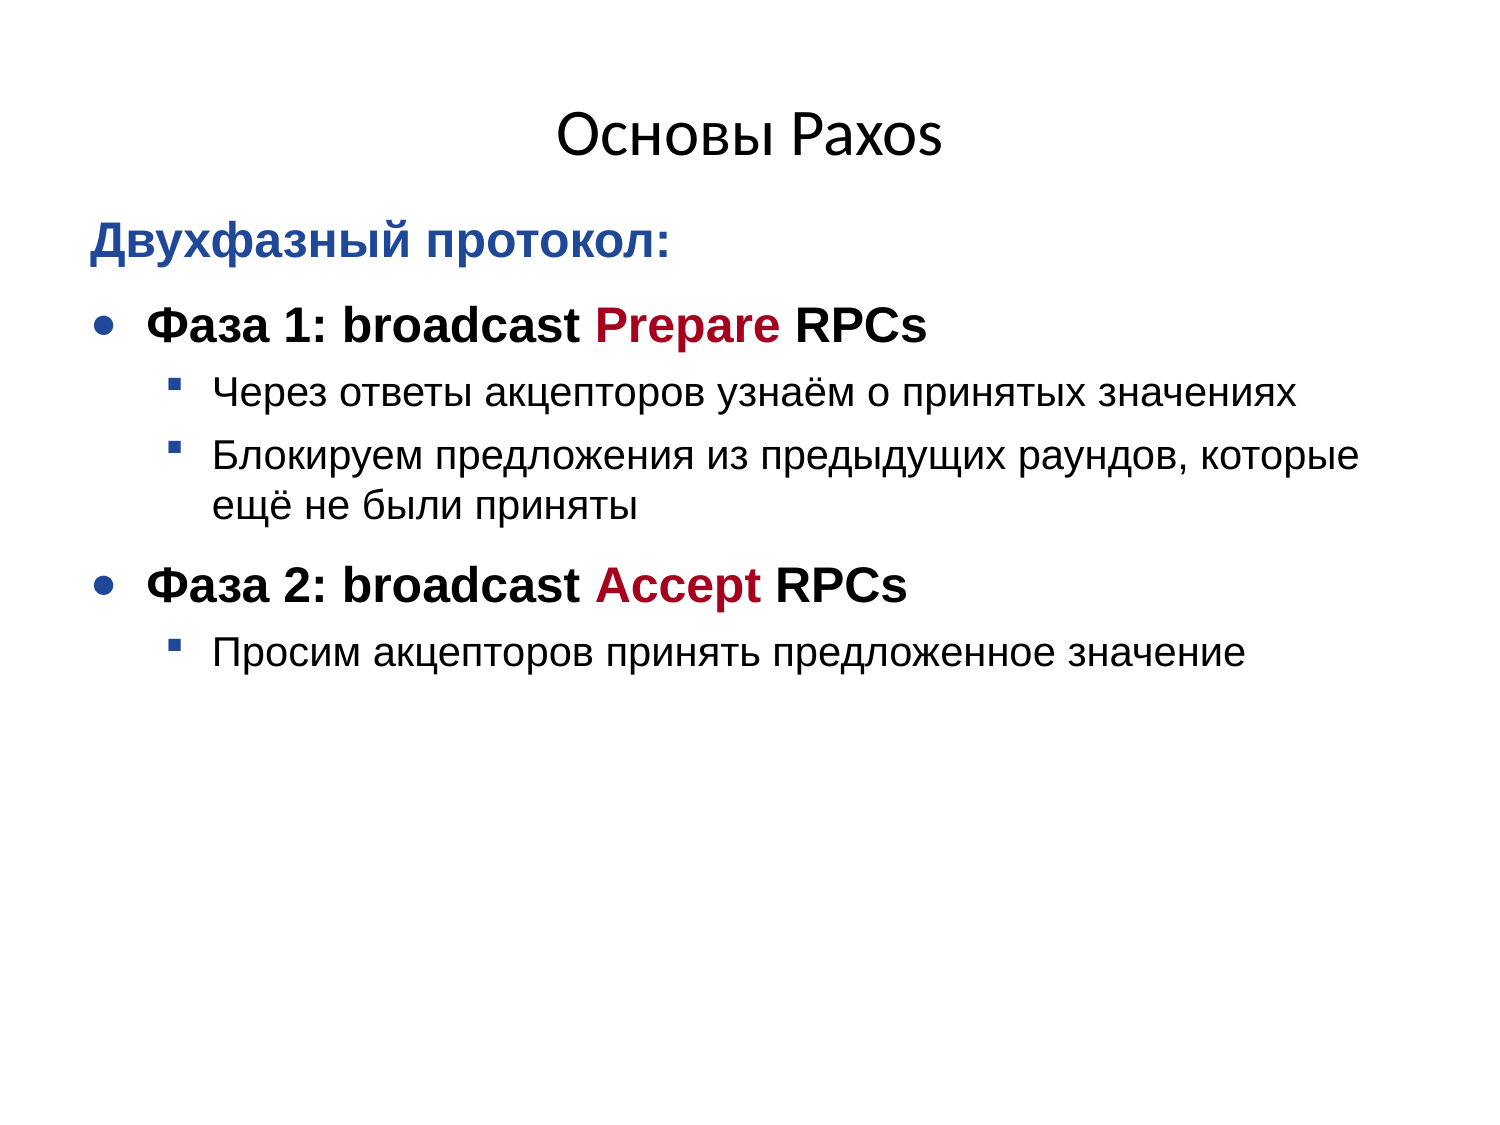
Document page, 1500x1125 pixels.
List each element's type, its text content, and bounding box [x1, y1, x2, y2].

list Двухфазный протокол: Фаза 1: broadcast Prepare RPCs Через ответы акцепторов узнаём о принятых значениях Блокируем предложения из предыдущих раундов, которые ещё не были приняты Фаза 2: broadcast Accept RPCs Просим акцепторов принять предложенное значение [75, 233, 1425, 1005]
title Основы Paxos [75, 45, 1426, 233]
